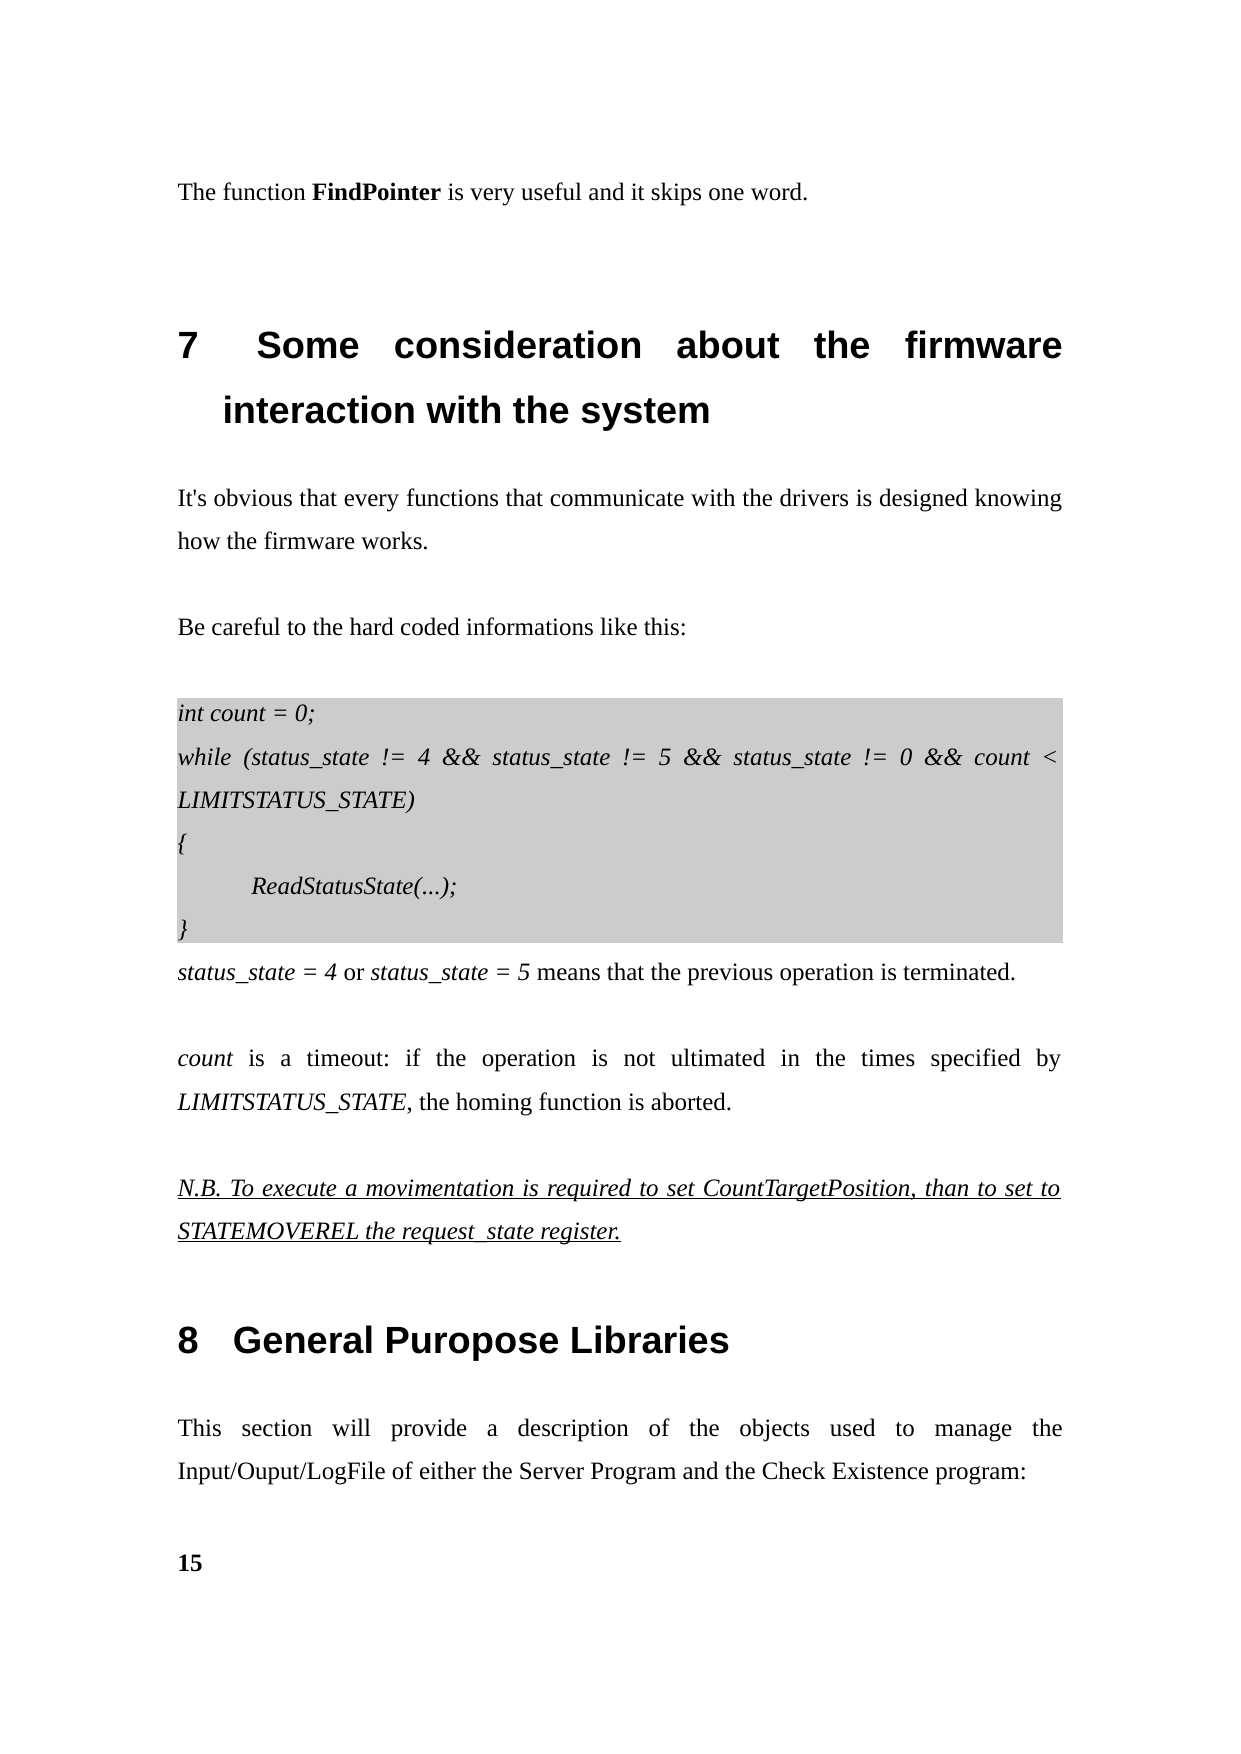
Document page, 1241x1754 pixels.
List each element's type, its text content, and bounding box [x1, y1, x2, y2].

text { [177, 828, 1063, 857]
text int count = 0; [177, 698, 1063, 727]
text status_state = 4 or status_state = 5 means that the previous operation is terminated. [177, 957, 1063, 986]
text N.B. To execute a movimentation is required to set CountTargetPosition, than to set to STATEMOVEREL the request_state register. [177, 1173, 1063, 1245]
text This section will provide a description of the objects used to manage the Input/Ouput/LogFile of either the Server Program and the Check Existence program: [177, 1413, 1063, 1485]
text Be careful to the hard coded informations like this: [177, 612, 1063, 641]
text while (status_state != 4 && status_state != 5 && status_state != 0 && count < LIMITSTATUS_STATE) [177, 742, 1063, 813]
text count is a timeout: if the operation is not ultimated in the times specified by LIMITSTATUS_STATE, the homing function is aborted. [177, 1043, 1063, 1115]
subtitle General Puropose Libraries [177, 1318, 1063, 1362]
text ReadStatusState(...); [177, 871, 1063, 900]
text It's obvious that every functions that communicate with the drivers is designed knowing how the firmware works. [177, 483, 1063, 555]
text The function FindPointer is very useful and it skips one word. [177, 177, 1063, 206]
subtitle Some consideration about the firmware interaction with the system [177, 322, 1063, 432]
text } [177, 914, 1063, 943]
